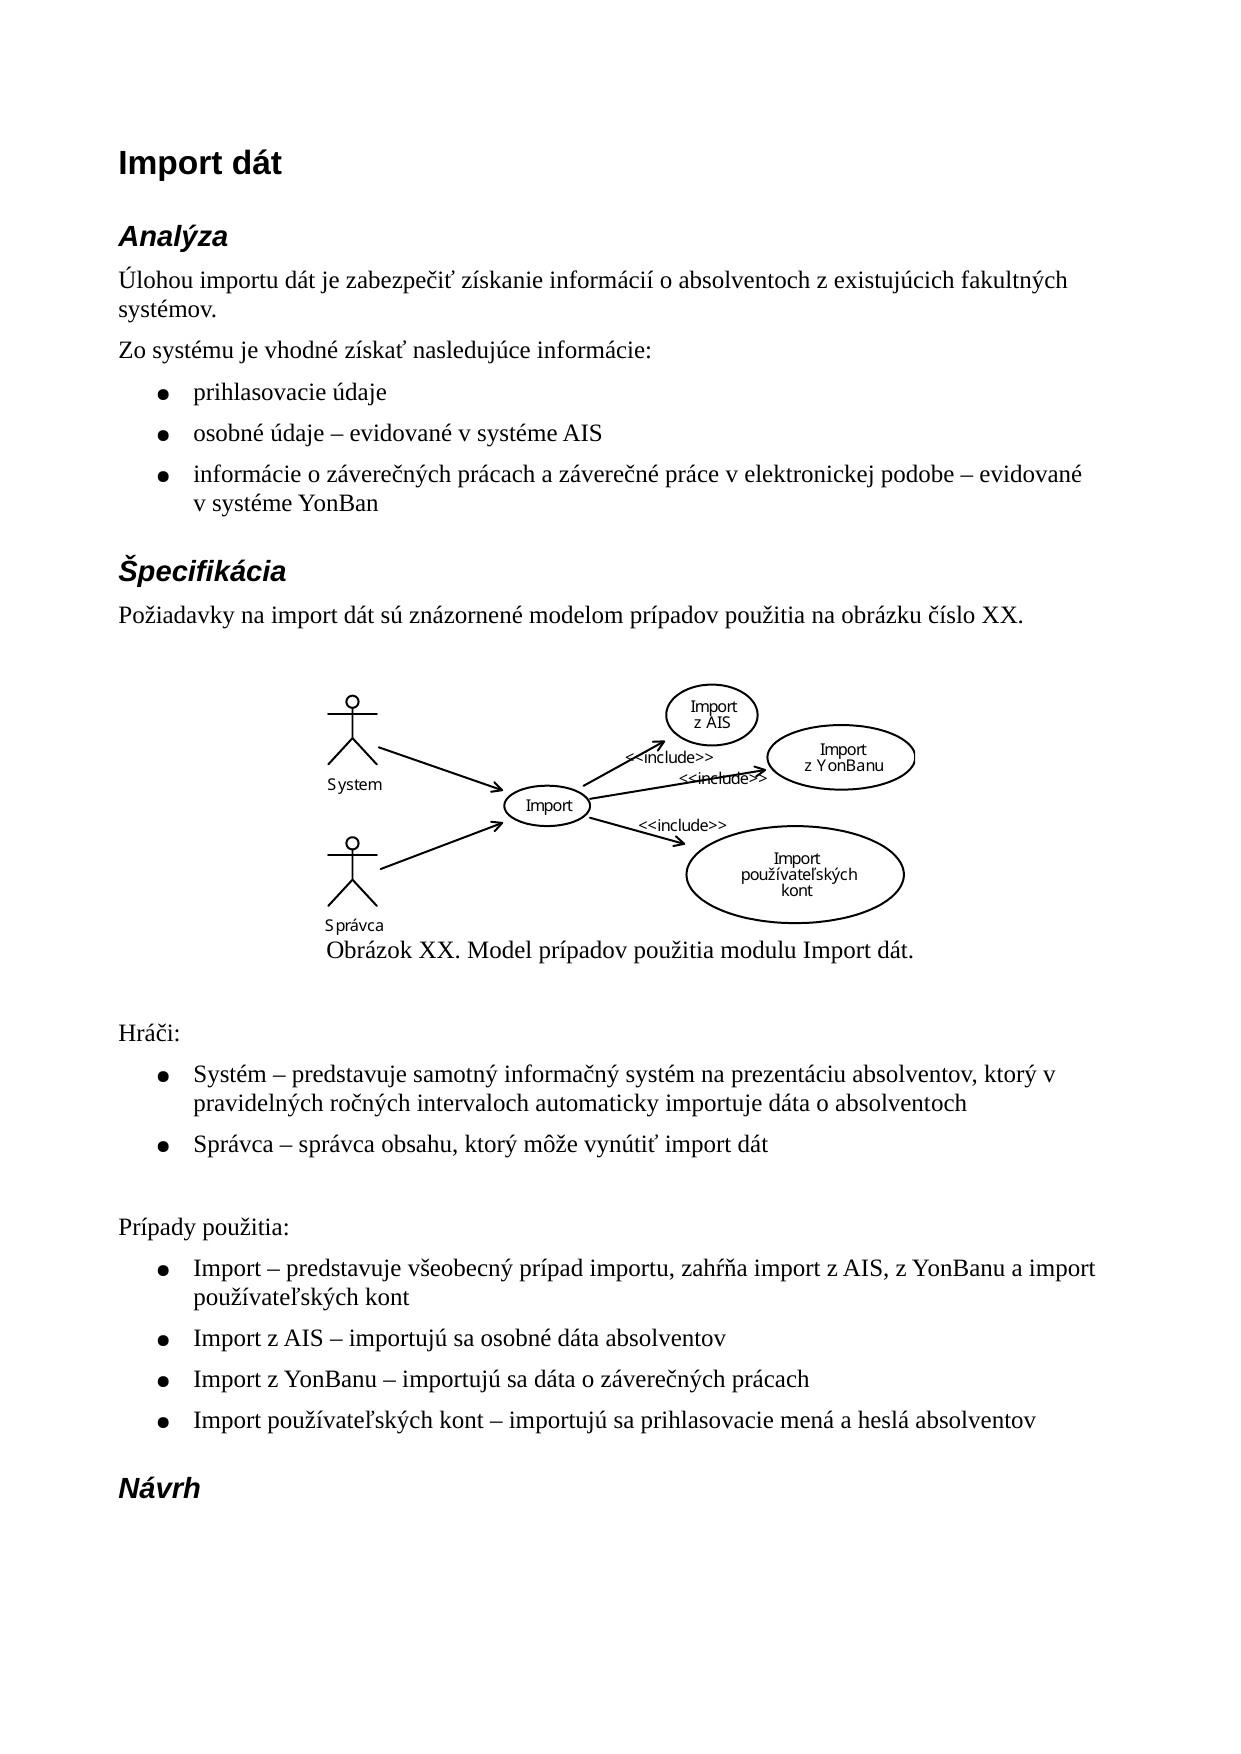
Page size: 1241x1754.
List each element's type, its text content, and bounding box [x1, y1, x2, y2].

subtitle Import dát [118, 143, 1122, 182]
text Hráči: [118, 1018, 1122, 1047]
list Import používateľských kont – importujú sa prihlasovacie mená a heslá absolventov [156, 1405, 1122, 1434]
subtitle Návrh [118, 1472, 1122, 1505]
list Import z AIS – importujú sa osobné dáta absolventov [156, 1323, 1122, 1352]
list osobné údaje – evidované v systéme AIS [156, 418, 1122, 447]
list Import – predstavuje všeobecný prípad importu, zahŕňa import z AIS, z YonBanu a import používateľských kont [156, 1253, 1122, 1310]
text Obrázok XX. Model prípadov použitia modulu Import dát. [118, 683, 1122, 964]
list informácie o záverečných prácach a záverečné práce v elektronickej podobe – evidované v systéme YonBan [156, 459, 1122, 517]
text Úlohou importu dát je zabezpečiť získanie informácií o absolventoch z existujúcich fakultných systémov. [118, 265, 1122, 323]
subtitle Analýza [118, 219, 1122, 253]
list Systém – predstavuje samotný informačný systém na prezentáciu absolventov, ktorý v pravidelných ročných intervaloch automaticky importuje dáta o absolventoch [156, 1059, 1122, 1117]
list prihlasovacie údaje [156, 377, 1122, 405]
text Prípady použitia: [118, 1212, 1122, 1240]
text Požiadavky na import dát sú znázornené modelom prípadov použitia na obrázku číslo XX. [118, 600, 1122, 629]
list Import z YonBanu – importujú sa dáta o záverečných prácach [156, 1364, 1122, 1393]
list Správca – správca obsahu, ktorý môže vynútiť import dát [156, 1129, 1122, 1158]
subtitle Špecifikácia [118, 554, 1122, 588]
text Zo systému je vhodné získať nasledujúce informácie: [118, 335, 1122, 364]
